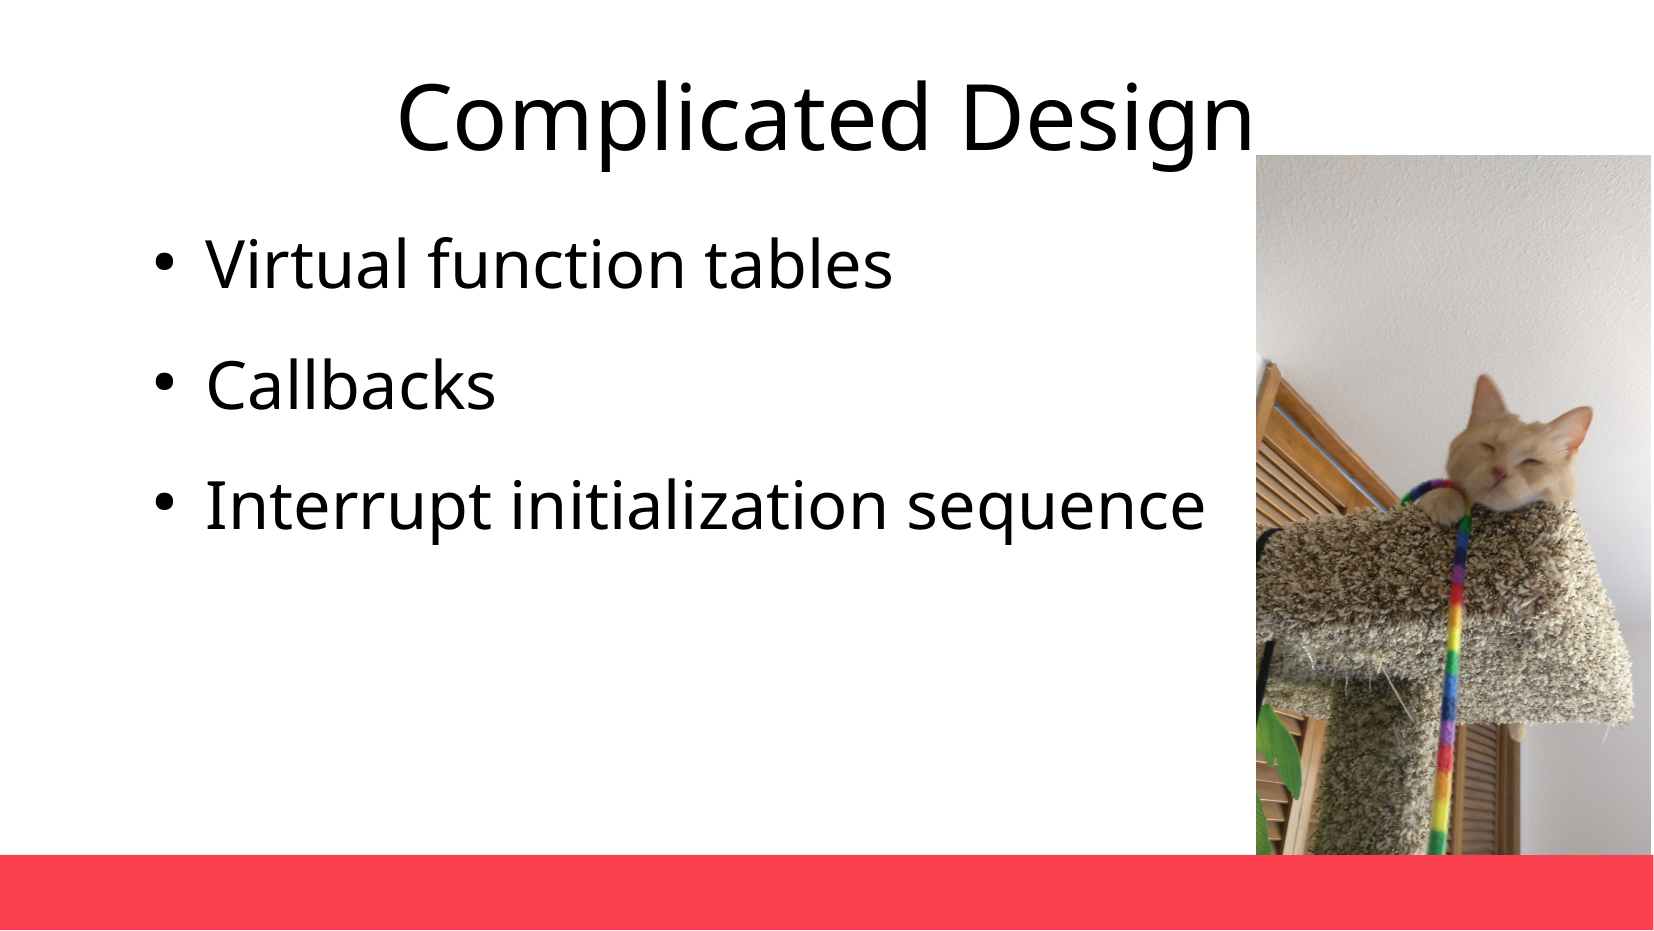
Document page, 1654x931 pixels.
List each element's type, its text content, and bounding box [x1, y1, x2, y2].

picture [1256, 155, 1651, 856]
list Virtual function tables Callbacks Interrupt initialization sequence [134, 217, 1256, 810]
title Complicated Design [82, 37, 1571, 193]
